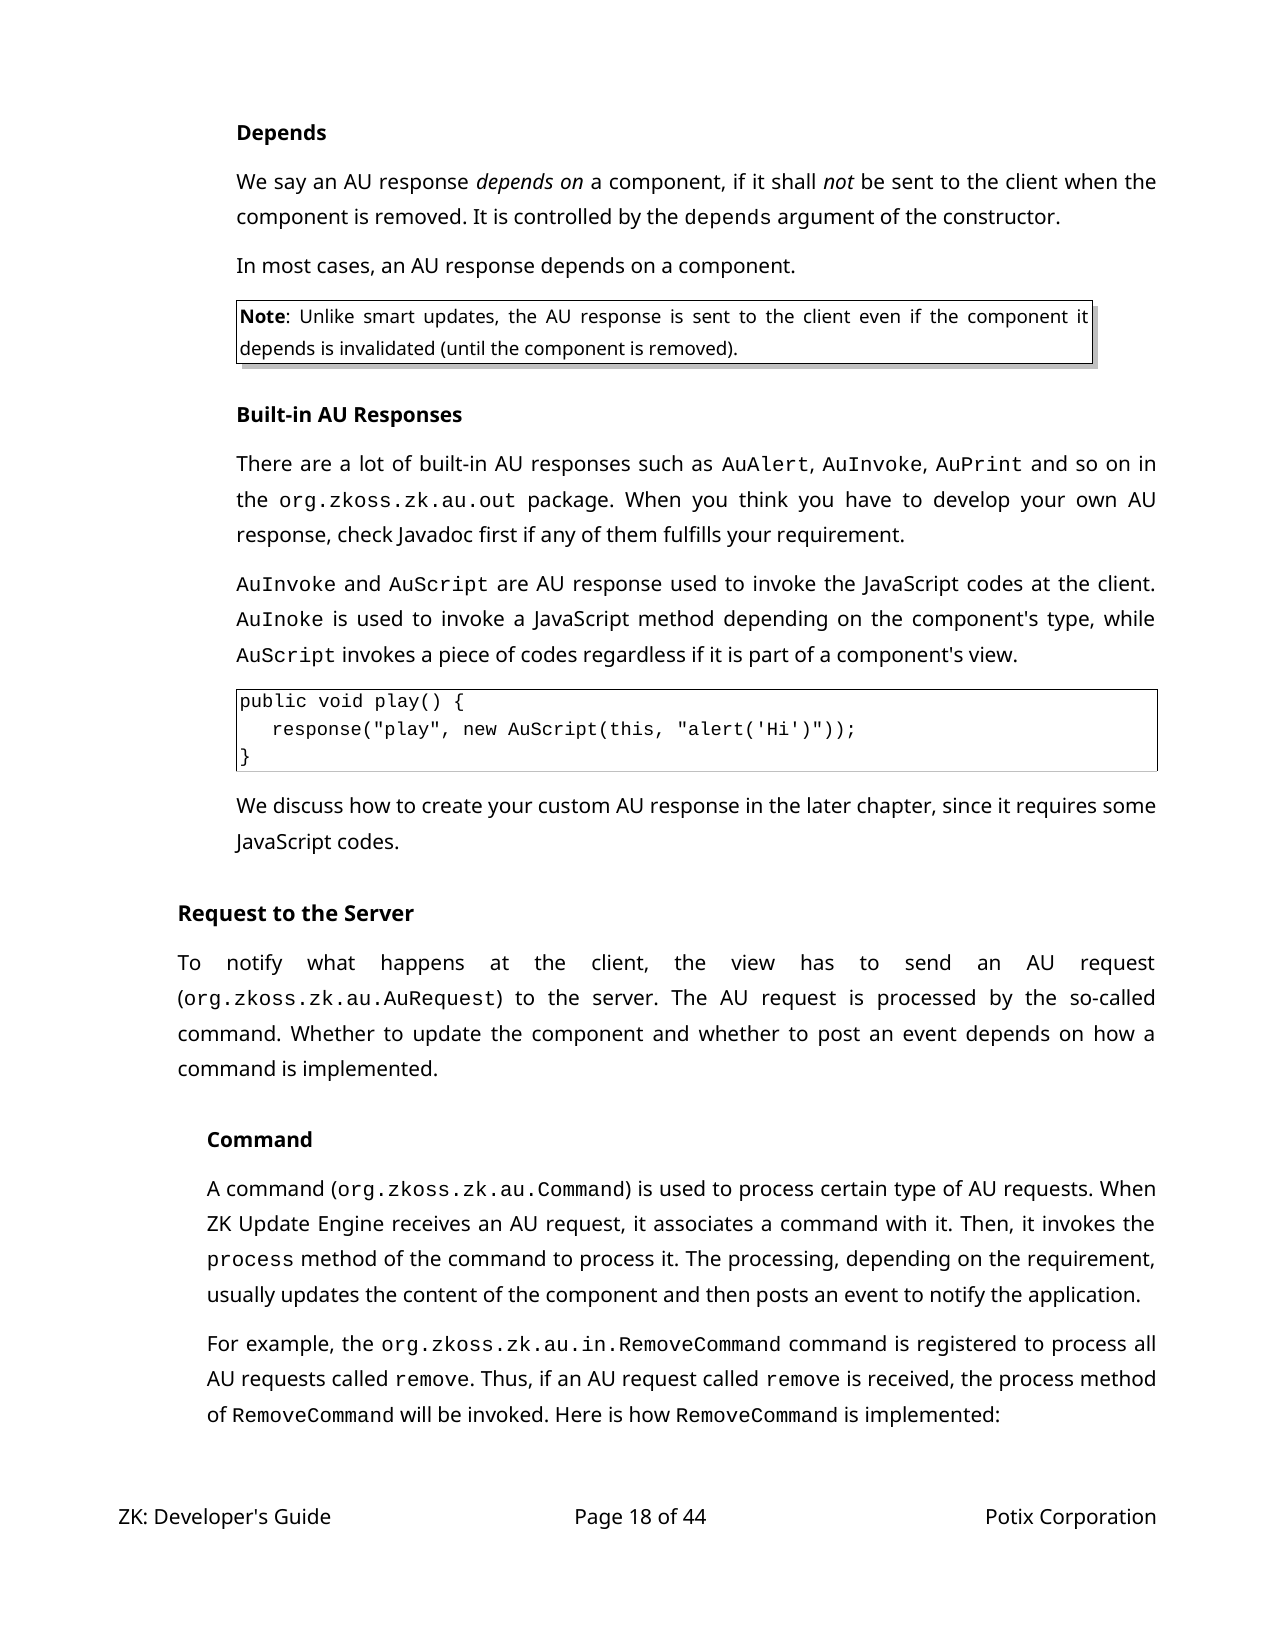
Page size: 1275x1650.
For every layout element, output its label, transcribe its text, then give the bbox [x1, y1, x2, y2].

subtitle Request to the Server [177, 897, 1157, 927]
subtitle Depends [236, 118, 1157, 146]
text A command (org.zkoss.zk.au.Command) is used to process certain type of AU requests. When ZK Update Engine receives an AU request, it associates a command with it. Then, it invokes the process method of the command to process it. The processing, depending on the requirement, usually updates the content of the component and then posts an event to notify the application. [207, 1174, 1157, 1308]
subtitle Command [207, 1125, 1157, 1153]
text public void play() { [237, 690, 1157, 713]
text In most cases, an AU response depends on a component. [236, 251, 1157, 279]
text AuInvoke and AuScript are AU response used to invoke the JavaScript codes at the client. AuInoke is used to invoke a JavaScript method depending on the component's type, while AuScript invokes a piece of codes regardless if it is part of a component's view. [236, 569, 1157, 669]
subtitle Built-in AU Responses [236, 400, 1157, 428]
text response("play", new AuScript(this, "alert('Hi')")); [237, 716, 1157, 741]
text There are a lot of built-in AU responses such as AuAlert, AuInvoke, AuPrint and so on in the org.zkoss.zk.au.out package. When you think you have to develop your own AU response, check Javadoc first if any of them fulfills your requirement. [236, 449, 1157, 548]
text To notify what happens at the client, the view has to send an AU request (org.zkoss.zk.au.AuRequest) to the server. The AU request is processed by the so-called command. Whether to update the component and whether to post an event depends on how a command is implemented. [177, 948, 1157, 1082]
text We say an AU response depends on a component, if it shall not be sent to the client when the component is removed. It is controlled by the depends argument of the constructor. [236, 167, 1157, 231]
text } [237, 744, 1157, 771]
text Note: Unlike smart updates, the AU response is sent to the client even if the component it depends is invalidated (until the component is removed). [237, 301, 1092, 363]
text We discuss how to create your custom AU response in the later chapter, since it requires some JavaScript codes. [236, 792, 1157, 855]
text For example, the org.zkoss.zk.au.in.RemoveCommand command is registered to process all AU requests called remove. Thus, if an AU request called remove is received, the process method of RemoveCommand will be invoked. Here is how RemoveCommand is implemented: [207, 1329, 1157, 1428]
